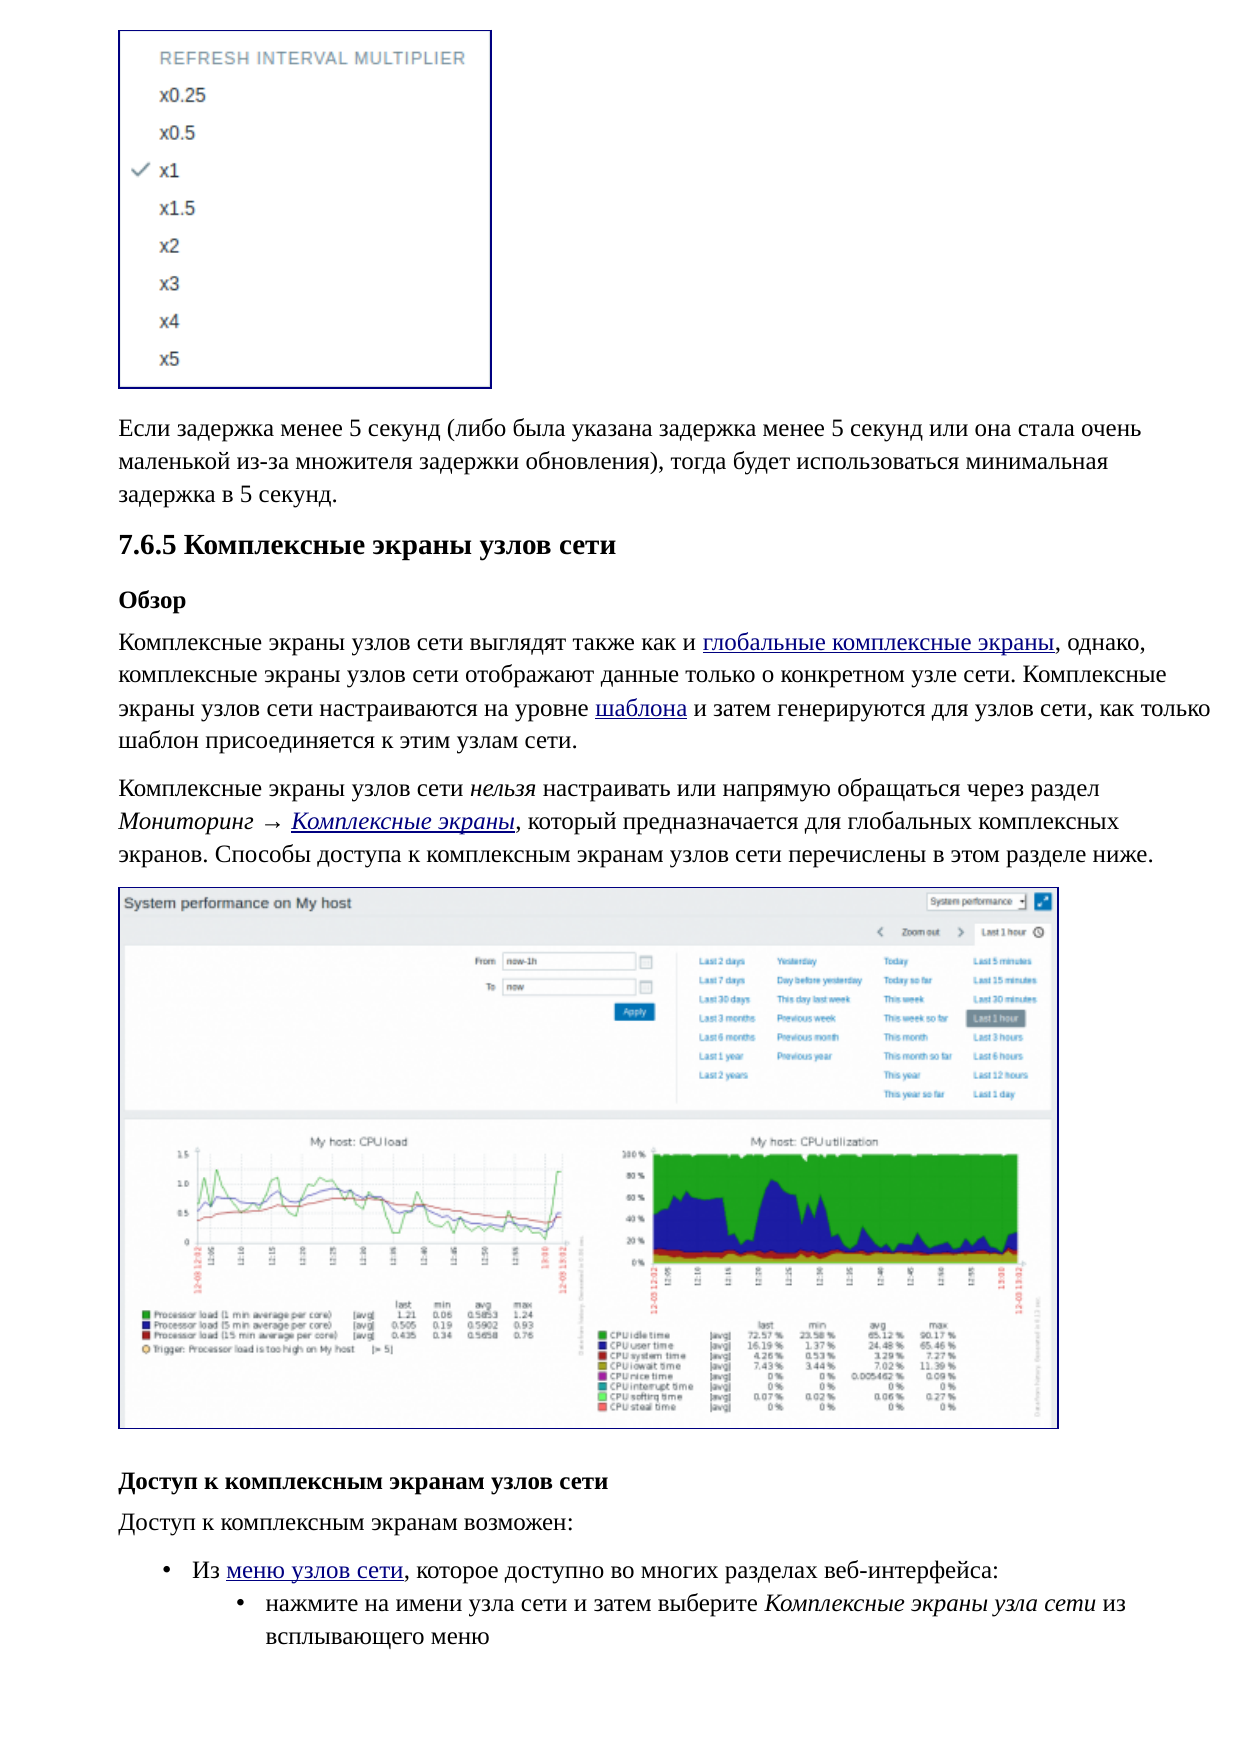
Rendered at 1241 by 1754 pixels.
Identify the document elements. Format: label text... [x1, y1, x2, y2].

text Комплексные экраны узлов сети выглядят также как и глобальные комплексные экраны, однако, комплексные экраны узлов сети отображают данные только о конкретном узле сети. Комплексные экраны узлов сети настраиваются на уровне шаблона и затем генерируются для узлов сети, как только шаблон присоединяется к этим узлам сети. [118, 627, 1211, 754]
subtitle Обзор [118, 585, 1211, 614]
subtitle Доступ к комплексным экранам узлов сети [118, 1466, 1211, 1494]
picture [120, 888, 1057, 1428]
text Если задержка менее 5 секунд (либо была указана задержка менее 5 секунд или она стала очень маленькой из-за множителя задержки обновления), тогда будет использоваться минимальная задержка в 5 секунд. [118, 413, 1211, 508]
subtitle 7.6.5 Комплексные экраны узлов сети [118, 527, 1211, 560]
text Доступ к комплексным экранам возможен: [118, 1507, 1211, 1536]
text Комплексные экраны узлов сети нельзя настраивать или напрямую обращаться через раздел Мониторинг → Комплексные экраны, который предназначается для глобальных комплексных экранов. Способы доступа к комплексным экранам узлов сети перечислены в этом разделе ниже. [118, 773, 1211, 868]
picture [120, 31, 490, 387]
list Из меню узлов сети, которое доступно во многих разделах веб-интерфейса: [162, 1555, 1211, 1583]
list нажмите на имени узла сети и затем выберите Комплексные экраны узла сети из всплывающего меню [236, 1588, 1211, 1649]
